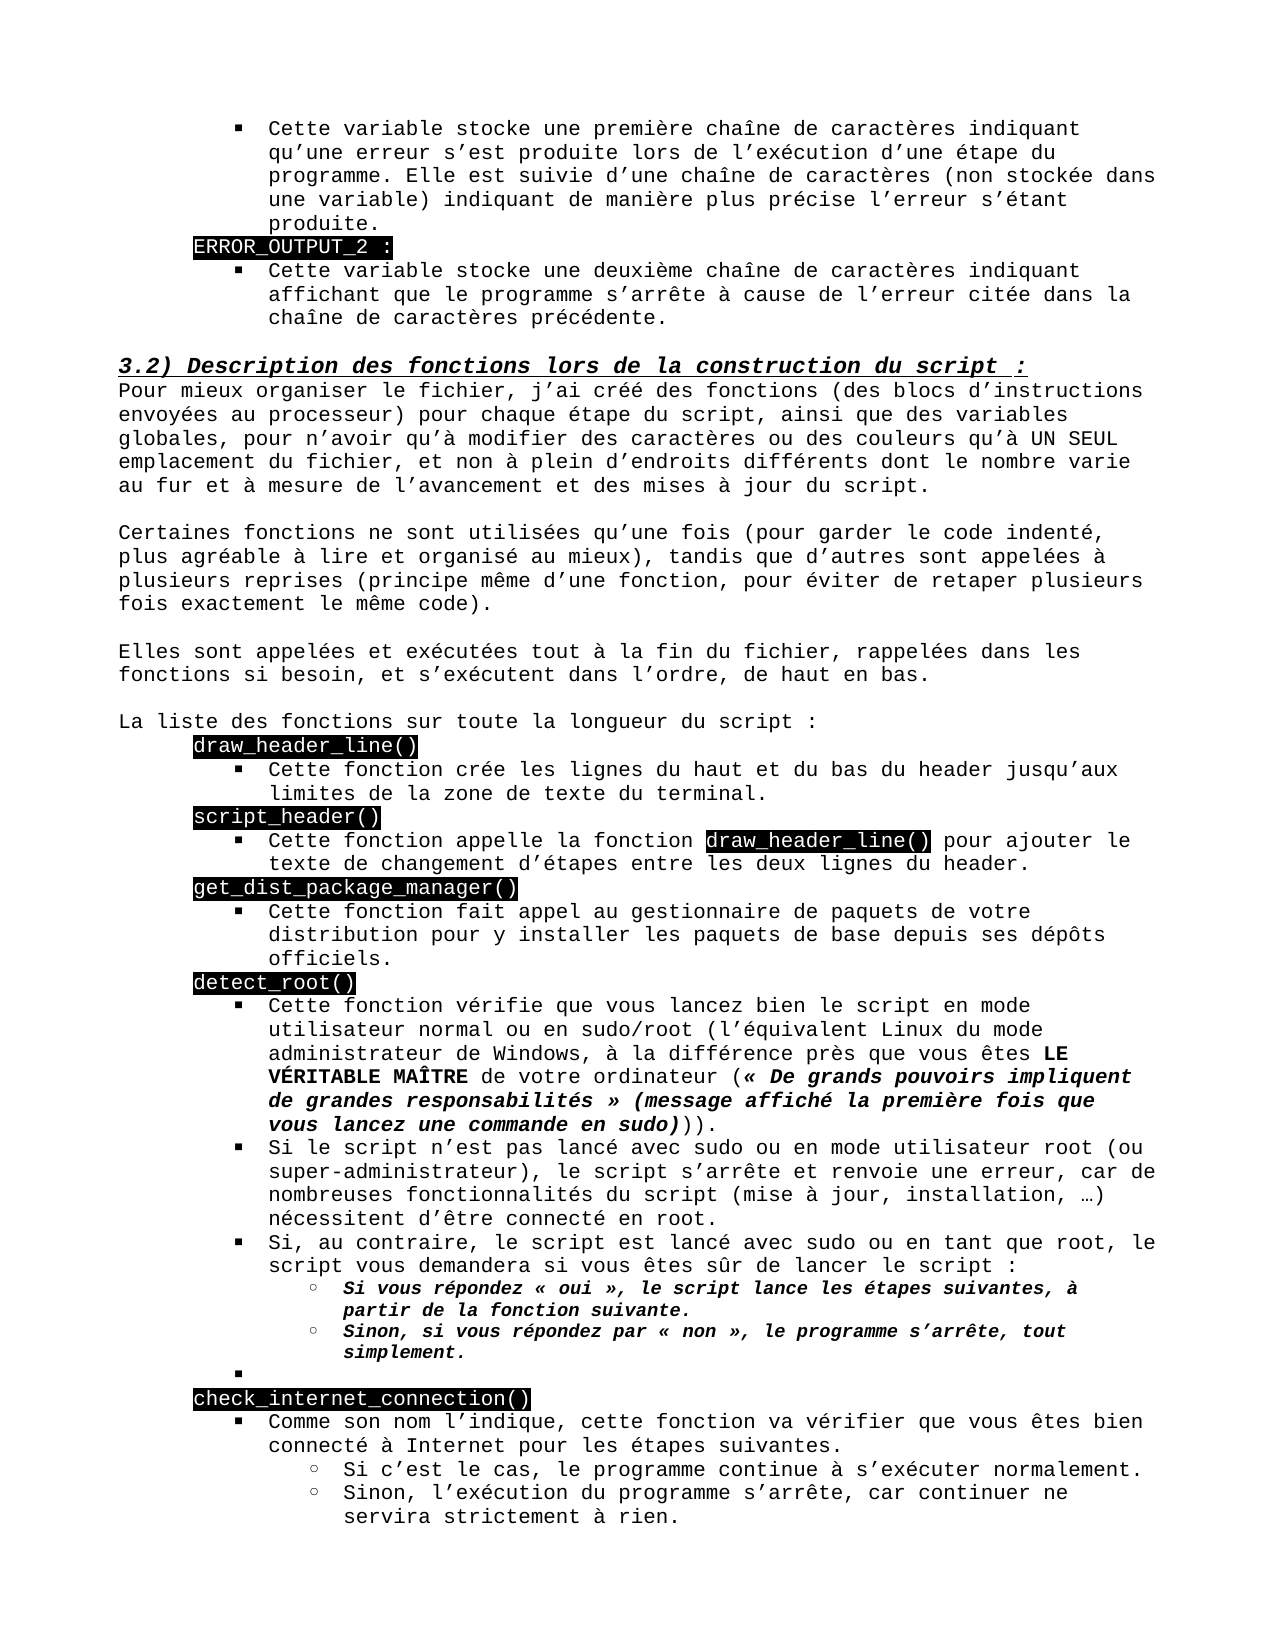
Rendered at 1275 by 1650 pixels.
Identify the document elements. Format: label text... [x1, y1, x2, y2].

list draw_header_line() [156, 735, 1157, 759]
list ERROR_OUTPUT_2 : [156, 236, 1157, 260]
list Cette variable stocke une première chaîne de caractères indiquant qu’une erreur s’est produite lors de l’exécution d’une étape du programme. Elle est suivie d’une chaîne de caractères (non stockée dans une variable) indiquant de manière plus précise l’erreur s’étant produite. [231, 118, 1157, 236]
list Si vous répondez « oui », le script lance les étapes suivantes, à partir de la fonction suivante. [306, 1279, 1157, 1322]
list script_header() [156, 806, 1157, 830]
list Cette fonction crée les lignes du haut et du bas du header jusqu’aux limites de la zone de texte du terminal. [231, 759, 1157, 806]
list Sinon, l’exécution du programme s’arrête, car continuer ne servira strictement à rien. [306, 1482, 1157, 1529]
text La liste des fonctions sur toute la longueur du script : [118, 712, 1157, 735]
list Sinon, si vous répondez par « non », le programme s’arrête, tout simplement. [306, 1322, 1157, 1364]
list Cette variable stocke une deuxième chaîne de caractères indiquant affichant que le programme s’arrête à cause de l’erreur citée dans la chaîne de caractères précédente. [231, 260, 1157, 331]
list Si, au contraire, le script est lancé avec sudo ou en tant que root, le script vous demandera si vous êtes sûr de lancer le script : [231, 1232, 1157, 1279]
text Certaines fonctions ne sont utilisées qu’une fois (pour garder le code indenté, plus agréable à lire et organisé au mieux), tandis que d’autres sont appelées à plusieurs reprises (principe même d’une fonction, pour éviter de retaper plusieurs fois exactement le même code). [118, 522, 1157, 617]
list Cette fonction vérifie que vous lancez bien le script en mode utilisateur normal ou en sudo/root (l’équivalent Linux du mode administrateur de Windows, à la différence près que vous êtes LE VÉRITABLE MAÎTRE de votre ordinateur (« De grands pouvoirs impliquent de grandes responsabilités » (message affiché la première fois que vous lancez une commande en sudo))). [231, 995, 1157, 1137]
list Cette fonction appelle la fonction draw_header_line() pour ajouter le texte de changement d’étapes entre les deux lignes du header. [231, 830, 1157, 877]
text 3.2) Description des fonctions lors de la construction du script : [118, 354, 1157, 381]
list get_dist_package_manager() [156, 877, 1157, 901]
list Si c’est le cas, le programme continue à s’exécuter normalement. [306, 1459, 1157, 1482]
list Si le script n’est pas lancé avec sudo ou en mode utilisateur root (ou super-administrateur), le script s’arrête et renvoie une erreur, car de nombreuses fonctionnalités du script (mise à jour, installation, …) nécessitent d’être connecté en root. [231, 1137, 1157, 1232]
text Pour mieux organiser le fichier, j’ai créé des fonctions (des blocs d’instructions envoyées au processeur) pour chaque étape du script, ainsi que des variables globales, pour n’avoir qu’à modifier des caractères ou des couleurs qu’à UN SEUL emplacement du fichier, et non à plein d’endroits différents dont le nombre varie au fur et à mesure de l’avancement et des mises à jour du script. [118, 381, 1157, 499]
list Comme son nom l’indique, cette fonction va vérifier que vous êtes bien connecté à Internet pour les étapes suivantes. [231, 1411, 1157, 1459]
list check_internet_connection() [156, 1388, 1157, 1411]
list detect_root() [156, 972, 1157, 995]
list Cette fonction fait appel au gestionnaire de paquets de votre distribution pour y installer les paquets de base depuis ses dépôts officiels. [231, 901, 1157, 972]
text Elles sont appelées et exécutées tout à la fin du fichier, rappelées dans les fonctions si besoin, et s’exécutent dans l’ordre, de haut en bas. [118, 641, 1157, 688]
